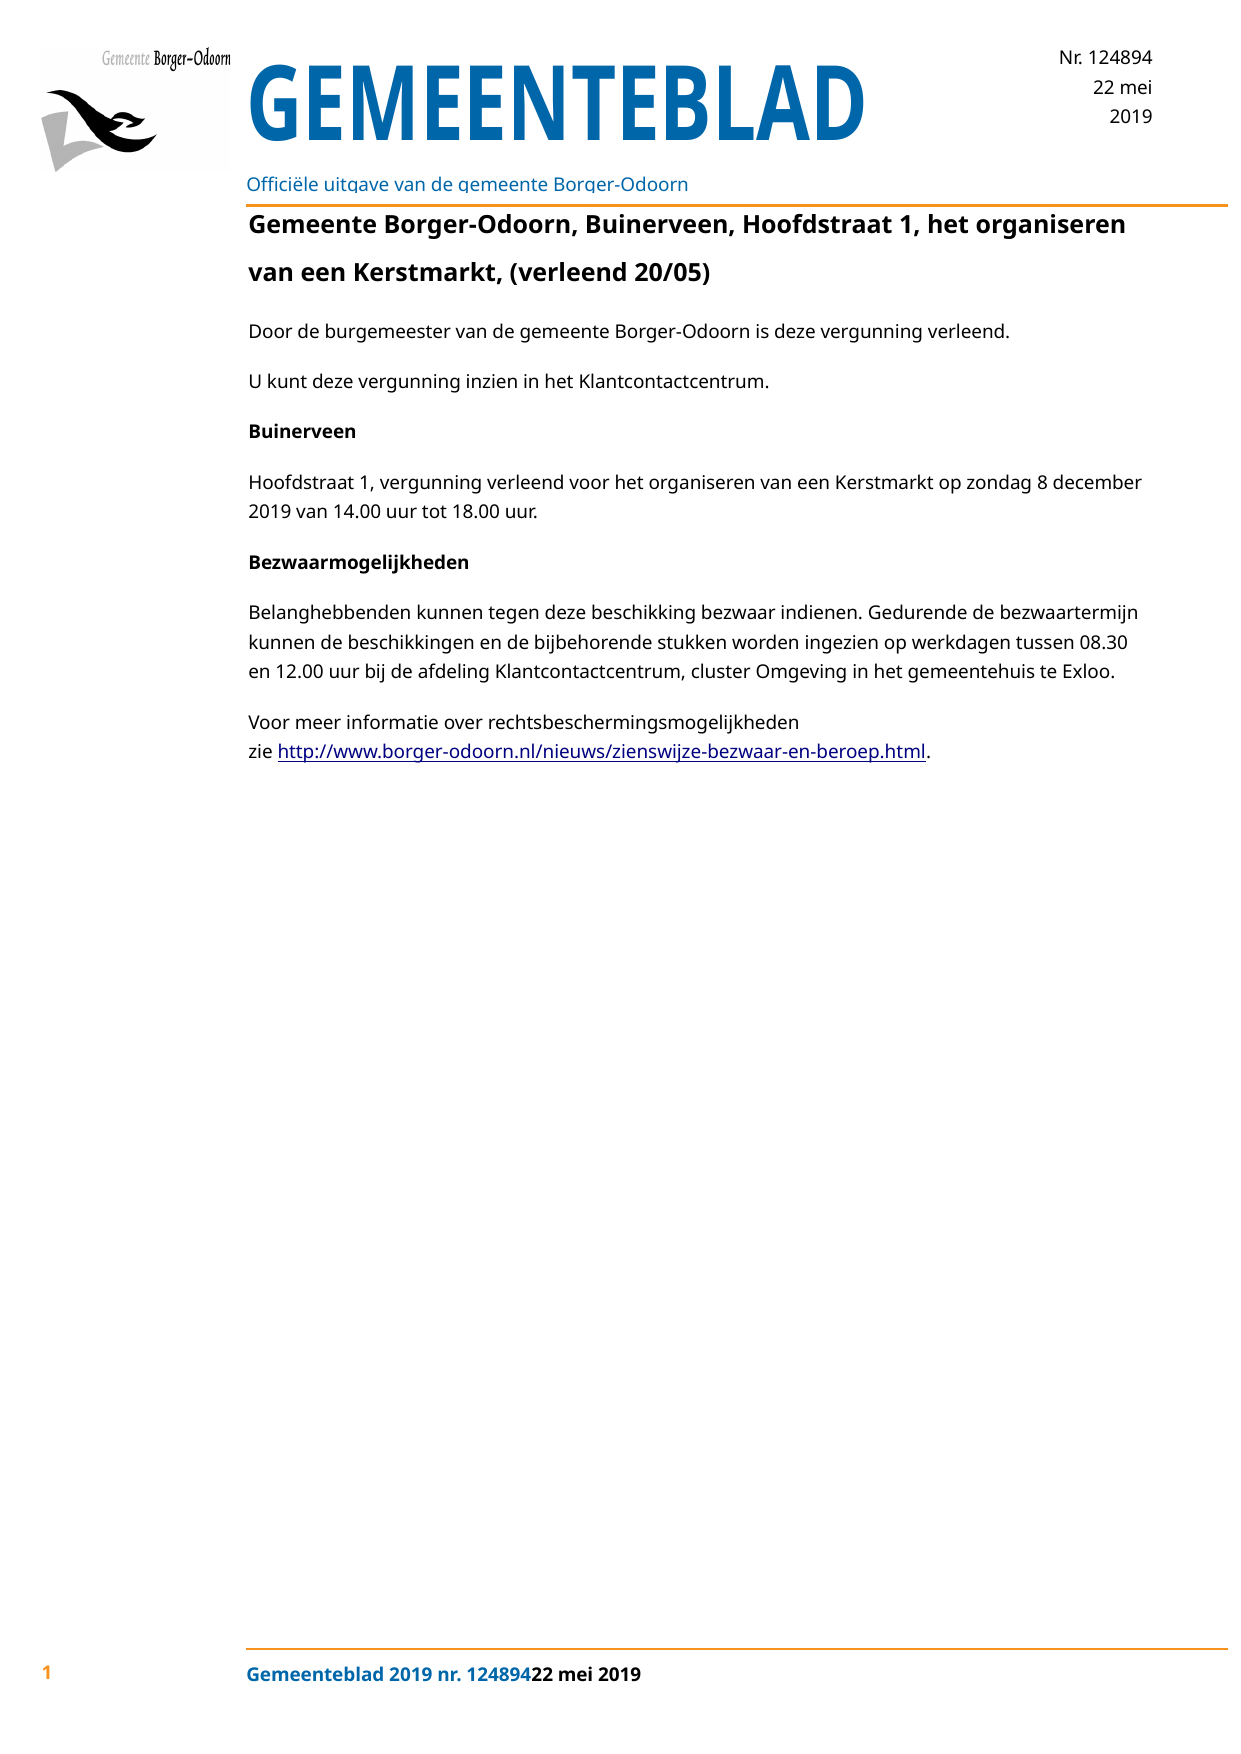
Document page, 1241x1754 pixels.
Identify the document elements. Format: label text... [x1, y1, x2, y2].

text U kunt deze vergunning inzien in het Klantcontactcentrum. [248, 368, 1152, 394]
text Door de burgemeester van de gemeente Borger-Odoorn is deze vergunning verleend. [248, 318, 1152, 344]
text Buinerveen [248, 419, 1152, 444]
text Belanghebbenden kunnen tegen deze beschikking bezwaar indienen. Gedurende de bezwaartermijn kunnen de beschikkingen en de bijbehorende stukken worden ingezien op werkdagen tussen 08.30 en 12.00 uur bij de afdeling Klantcontactcentrum, cluster Omgeving in het gemeentehuis te Exloo. [248, 599, 1152, 684]
text Voor meer informatie over rechtsbeschermingsmogelijkheden zie http://www.borger-odoorn.nl/nieuws/zienswijze-bezwaar-en-beroep.html. [248, 709, 1152, 764]
text Hoofdstraat 1, vergunning verleend voor het organiseren van een Kerstmarkt op zondag 8 december 2019 van 14.00 uur tot 18.00 uur. [248, 469, 1152, 524]
text Gemeente Borger-Odoorn, Buinerveen, Hoofdstraat 1, het organiseren van een Kerstmarkt, (verleend 20/05) [248, 207, 1152, 288]
text Bezwaarmogelijkheden [248, 549, 1152, 575]
picture [41, 47, 231, 172]
